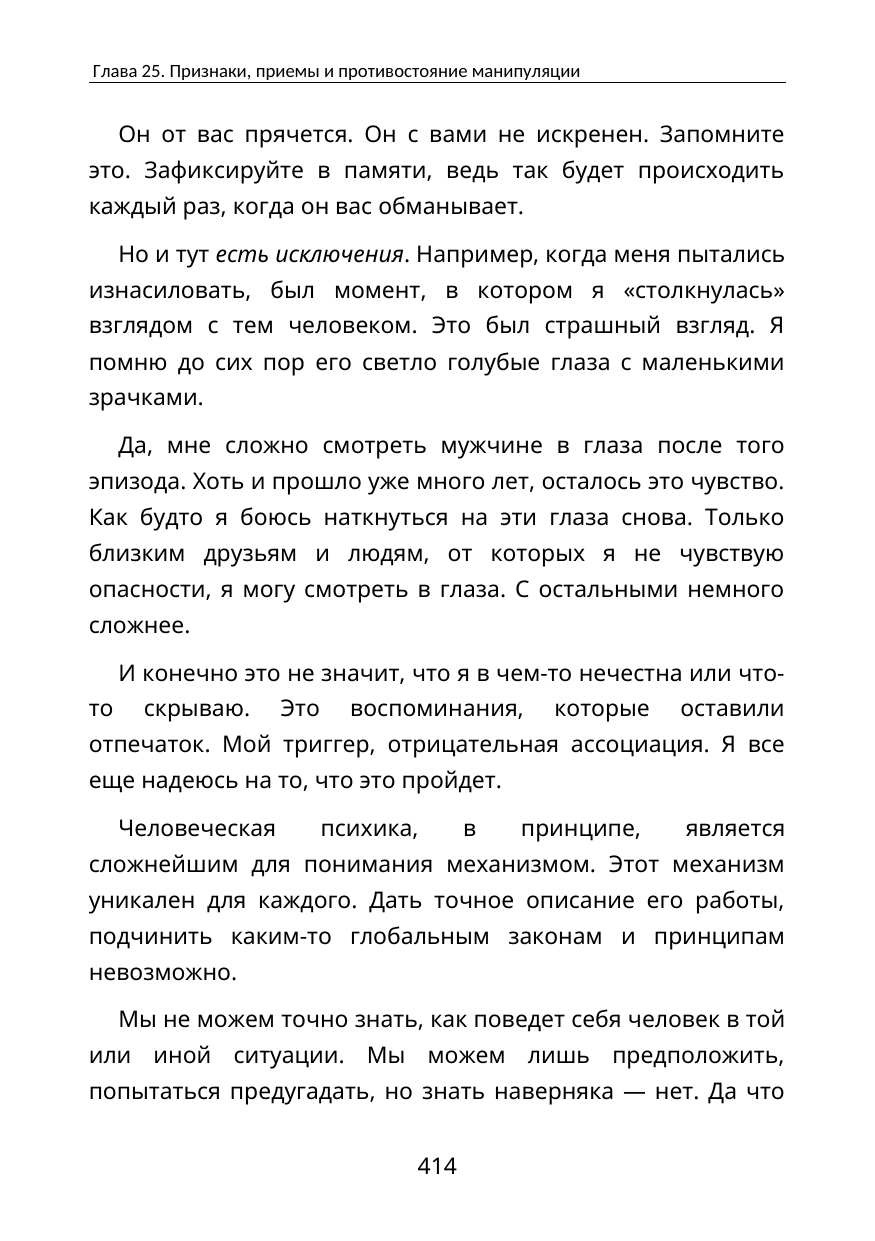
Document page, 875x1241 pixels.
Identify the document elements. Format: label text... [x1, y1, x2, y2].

text Он от вас прячется. Он с вами не искренен. Запомните это. Зафиксируйте в памяти, ведь так будет происходить каждый раз, когда он вас обманывает. [88, 118, 786, 221]
text Мы не можем точно знать, как поведет себя человек в той или иной ситуации. Мы можем лишь предположить, попытаться предугадать, но знать наверняка — нет. Да что [88, 1003, 786, 1107]
text Да, мне сложно смотреть мужчине в глаза после того эпизода. Хоть и прошло уже много лет, осталось это чувство. Как будто я боюсь наткнуться на эти глаза снова. Только близким друзьям и людям, от которых я не чувствую опасности, я могу смотреть в глаза. С остальными немного сложнее. [88, 429, 786, 640]
text Но и тут есть исключения. Например, когда меня пытались изнасиловать, был момент, в котором я «столкнулась» взглядом с тем человеком. Это был страшный взгляд. Я помню до сих пор его светло голубые глаза с маленькими зрачками. [88, 238, 786, 413]
text И конечно это не значит, что я в чем-то нечестна или что-то скрываю. Это воспоминания, которые оставили отпечаток. Мой триггер, отрицательная ассоциация. Я все еще надеюсь на то, что это пройдет. [88, 656, 786, 796]
text Человеческая психика, в принципе, является сложнейшим для понимания механизмом. Этот механизм уникален для каждого. Дать точное описание его работы, подчинить каким-то глобальным законам и принципам невозможно. [88, 812, 786, 987]
